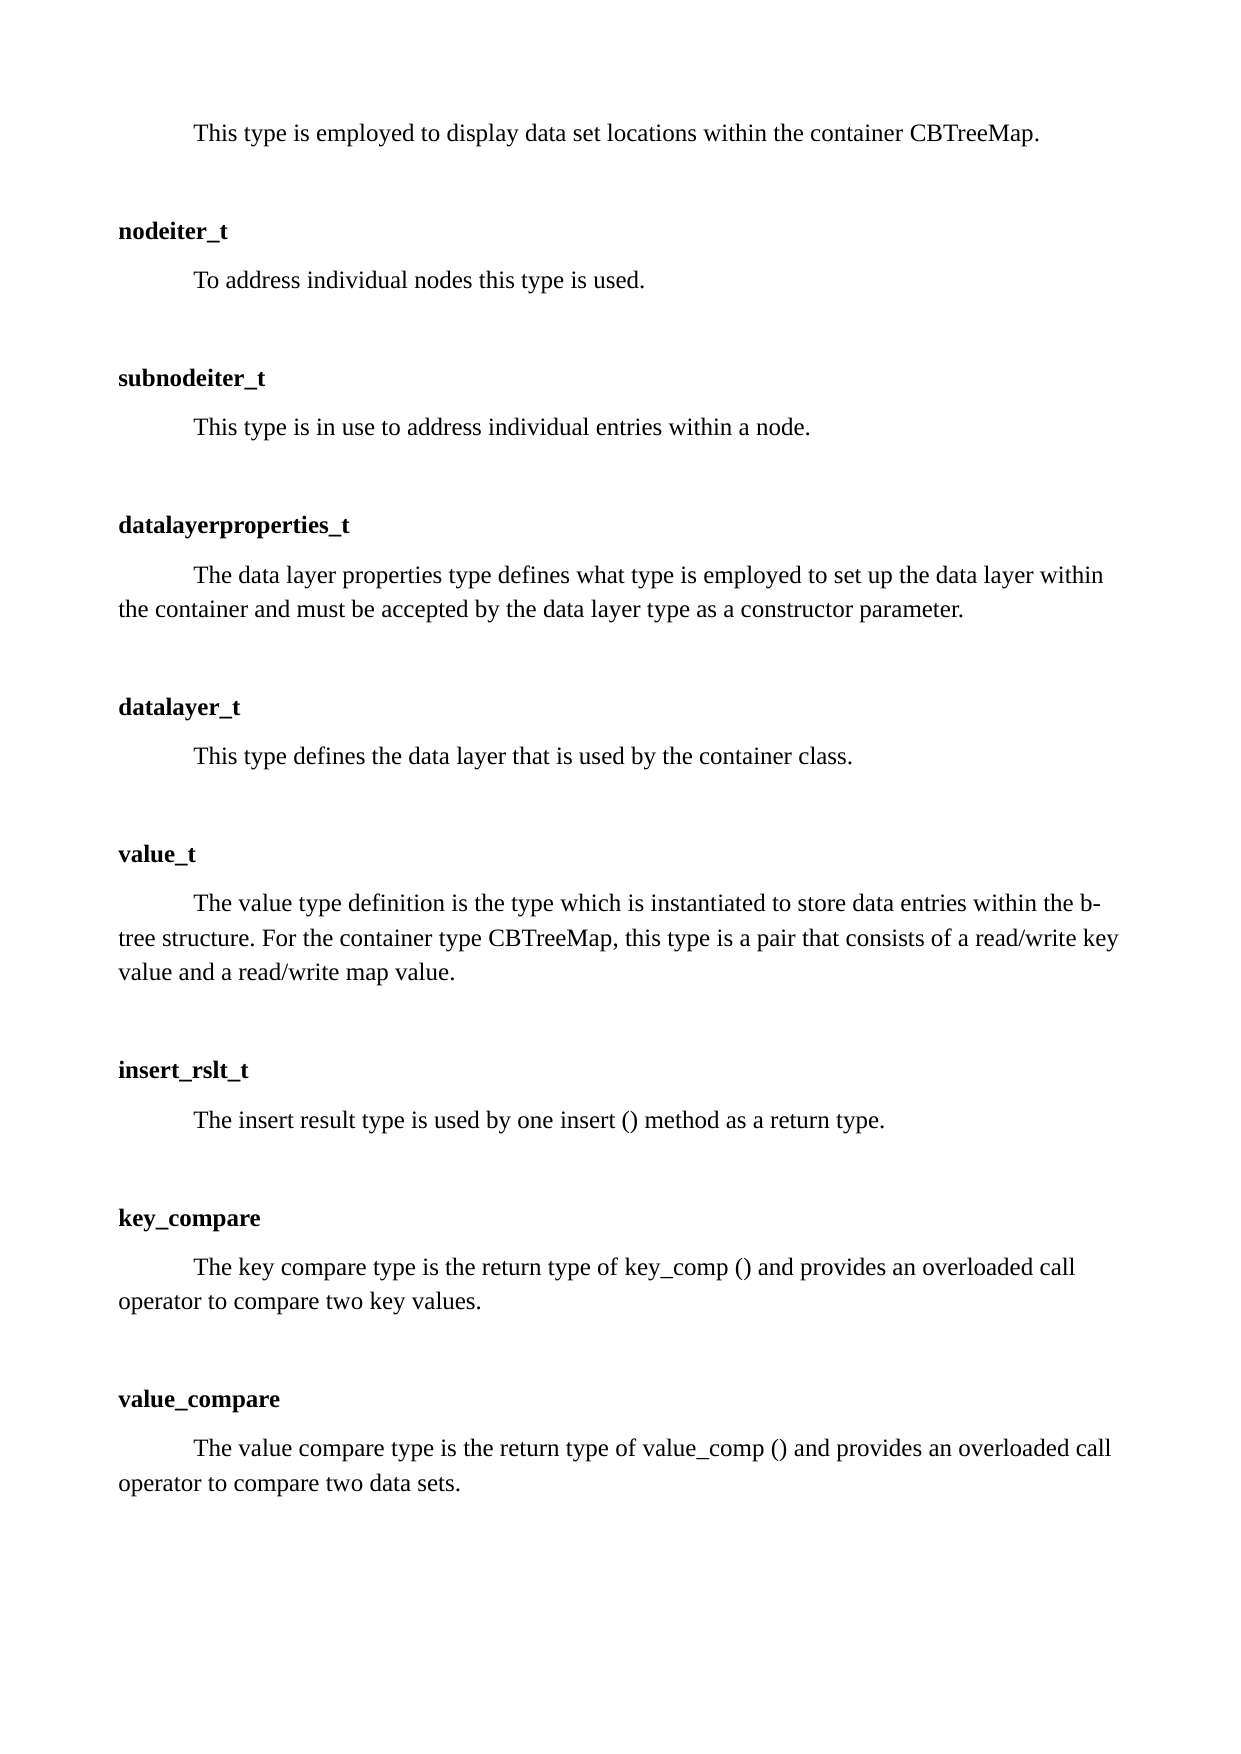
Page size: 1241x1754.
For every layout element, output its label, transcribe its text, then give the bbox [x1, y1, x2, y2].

text subnodeiter_t [118, 363, 1122, 392]
text value_t [118, 839, 1122, 868]
text This type defines the data layer that is used by the container class. [118, 741, 1122, 770]
text value_compare [118, 1384, 1122, 1413]
text The key compare type is the return type of key_comp () and provides an overloaded call operator to compare two key values. [118, 1252, 1122, 1315]
text datalayerproperties_t [118, 511, 1122, 539]
text nodeiter_t [118, 216, 1122, 245]
text This type is in use to address individual entries within a node. [118, 412, 1122, 441]
text The insert result type is used by one insert () method as a return type. [118, 1105, 1122, 1133]
text To address individual nodes this type is used. [118, 265, 1122, 294]
text The value type definition is the type which is instantiated to store data entries within the b-tree structure. For the container type CBTreeMap, this type is a pair that consists of a read/write key value and a read/write map value. [118, 888, 1122, 986]
text key_compare [118, 1203, 1122, 1232]
text datalayer_t [118, 692, 1122, 721]
text insert_rslt_t [118, 1056, 1122, 1084]
text The value compare type is the return type of value_comp () and provides an overloaded call operator to compare two data sets. [118, 1433, 1122, 1497]
text The data layer properties type defines what type is employed to set up the data layer within the container and must be accepted by the data layer type as a constructor parameter. [118, 560, 1122, 623]
text This type is employed to display data set locations within the container CBTreeMap. [118, 118, 1122, 147]
